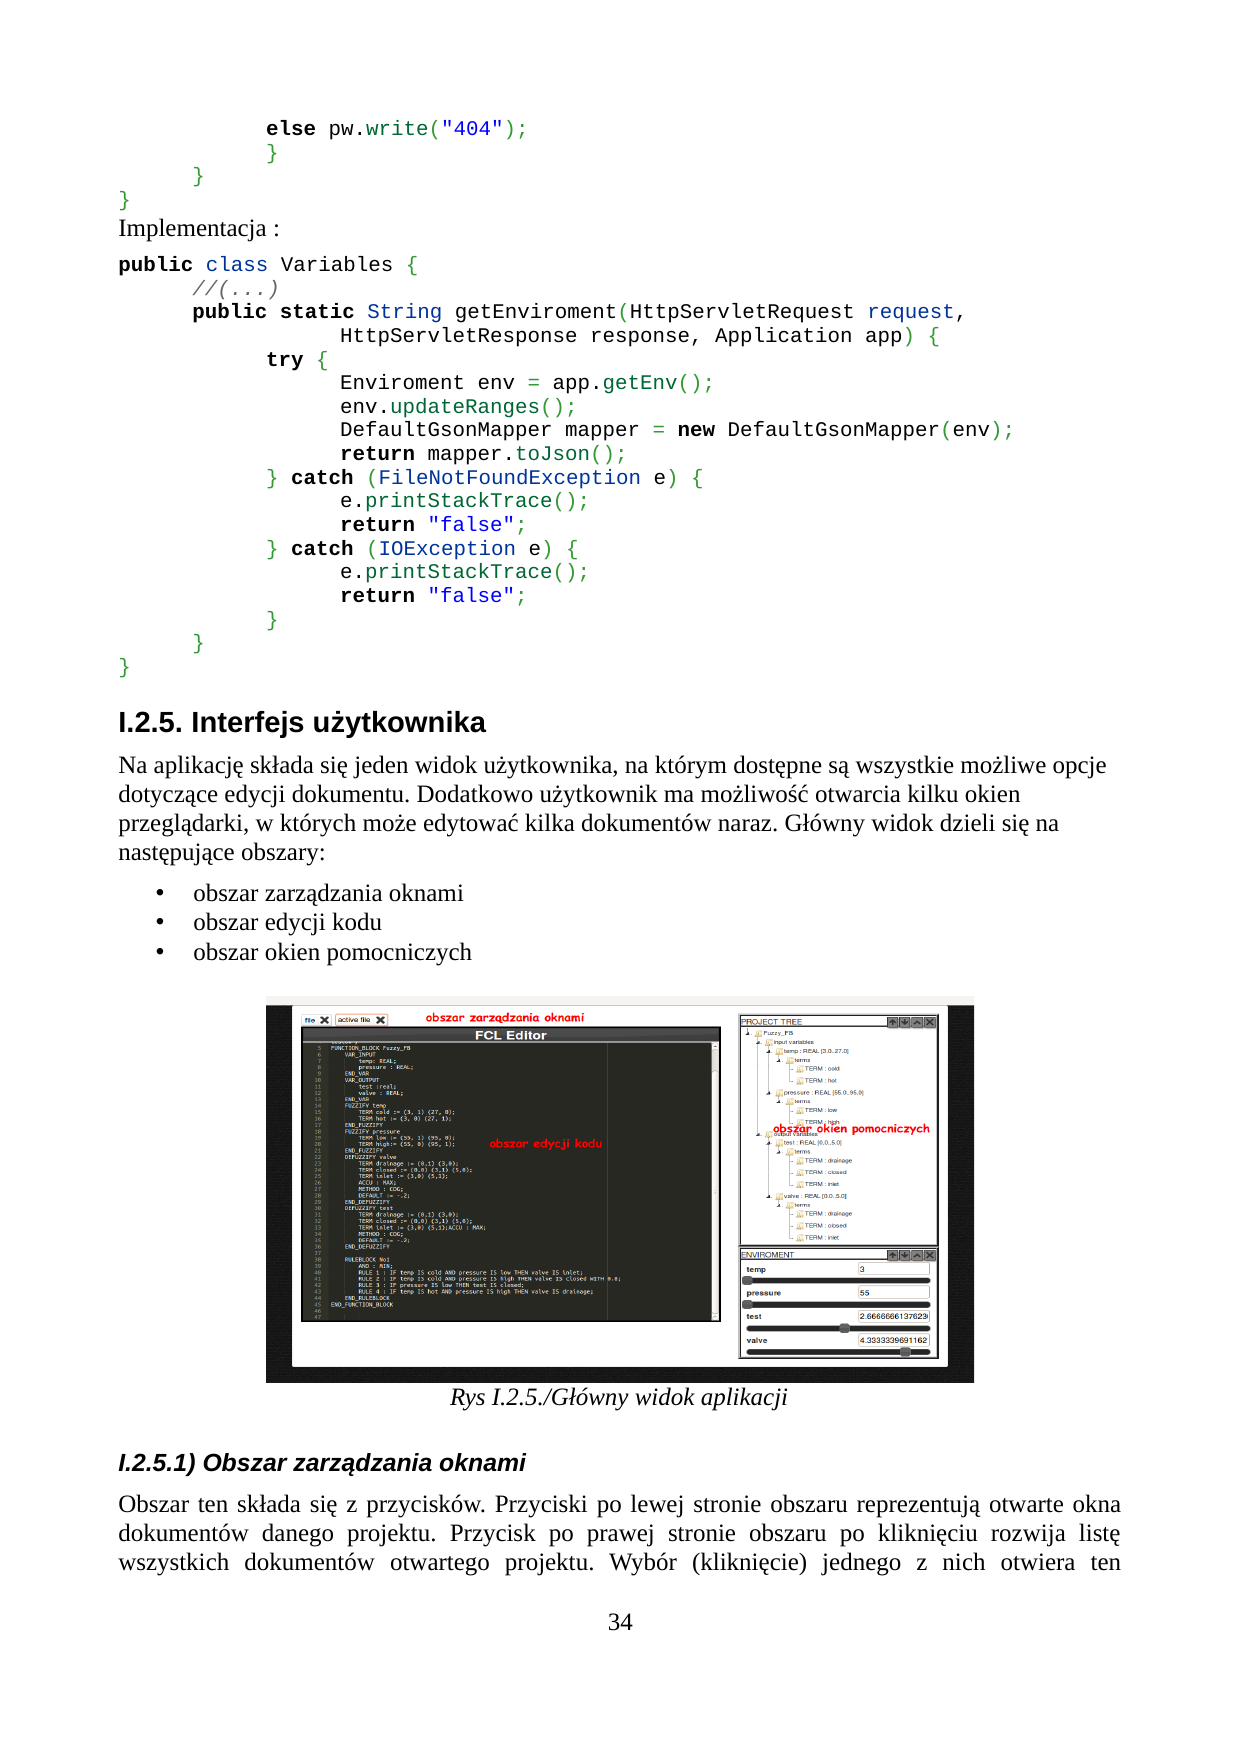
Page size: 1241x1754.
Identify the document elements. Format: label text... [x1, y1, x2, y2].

text else pw.write("404"); [118, 118, 1122, 142]
text HttpServletResponse response, Application app) { [118, 325, 1122, 348]
text return mapper.toJson(); [118, 443, 1122, 467]
picture [266, 996, 975, 1383]
list obszar zarządzania oknami [156, 878, 1122, 907]
text e.printStackTrace(); [118, 490, 1122, 514]
text } [118, 609, 1122, 632]
text } [118, 165, 1122, 189]
text public static String getEnviroment(HttpServletRequest request, [118, 301, 1122, 325]
text public class Variables { [118, 254, 1122, 278]
text Implementacja : [118, 213, 1122, 241]
text Obszar ten składa się z przycisków. Przyciski po lewej stronie obszaru reprezentują otwarte okna dokumentów danego projektu. Przycisk po prawej stronie obszaru po kliknięciu rozwija listę wszystkich dokumentów otwartego projektu. Wybór (kliknięcie) jednego z nich otwiera ten [118, 1489, 1122, 1576]
text //(...) [118, 278, 1122, 301]
text try { [118, 348, 1122, 372]
list obszar okien pomocniczych [156, 937, 1122, 966]
text DefaultGsonMapper mapper = new DefaultGsonMapper(env); [118, 419, 1122, 443]
text } catch (FileNotFoundException e) { [118, 467, 1122, 490]
text } [118, 656, 1122, 679]
text Rys I.2.5./Główny widok aplikacji [118, 1383, 1122, 1411]
subtitle Interfejs użytkownika [118, 704, 1122, 738]
text return "false"; [118, 585, 1122, 609]
text Enviroment env = app.getEnv(); [118, 372, 1122, 396]
text } catch (IOException e) { [118, 538, 1122, 561]
text env.updateRanges(); [118, 396, 1122, 419]
subtitle Obszar zarządzania oknami [118, 1448, 1122, 1477]
text } [118, 632, 1122, 656]
text e.printStackTrace(); [118, 561, 1122, 585]
text } [118, 189, 1122, 213]
text } [118, 142, 1122, 165]
text Na aplikację składa się jeden widok użytkownika, na którym dostępne są wszystkie możliwe opcje dotyczące edycji dokumentu. Dodatkowo użytkownik ma możliwość otwarcia kilku okien przeglądarki, w których może edytować kilka dokumentów naraz. Główny widok dzieli się na następujące obszary: [118, 751, 1122, 866]
list obszar edycji kodu [156, 907, 1122, 936]
text return "false"; [118, 514, 1122, 538]
